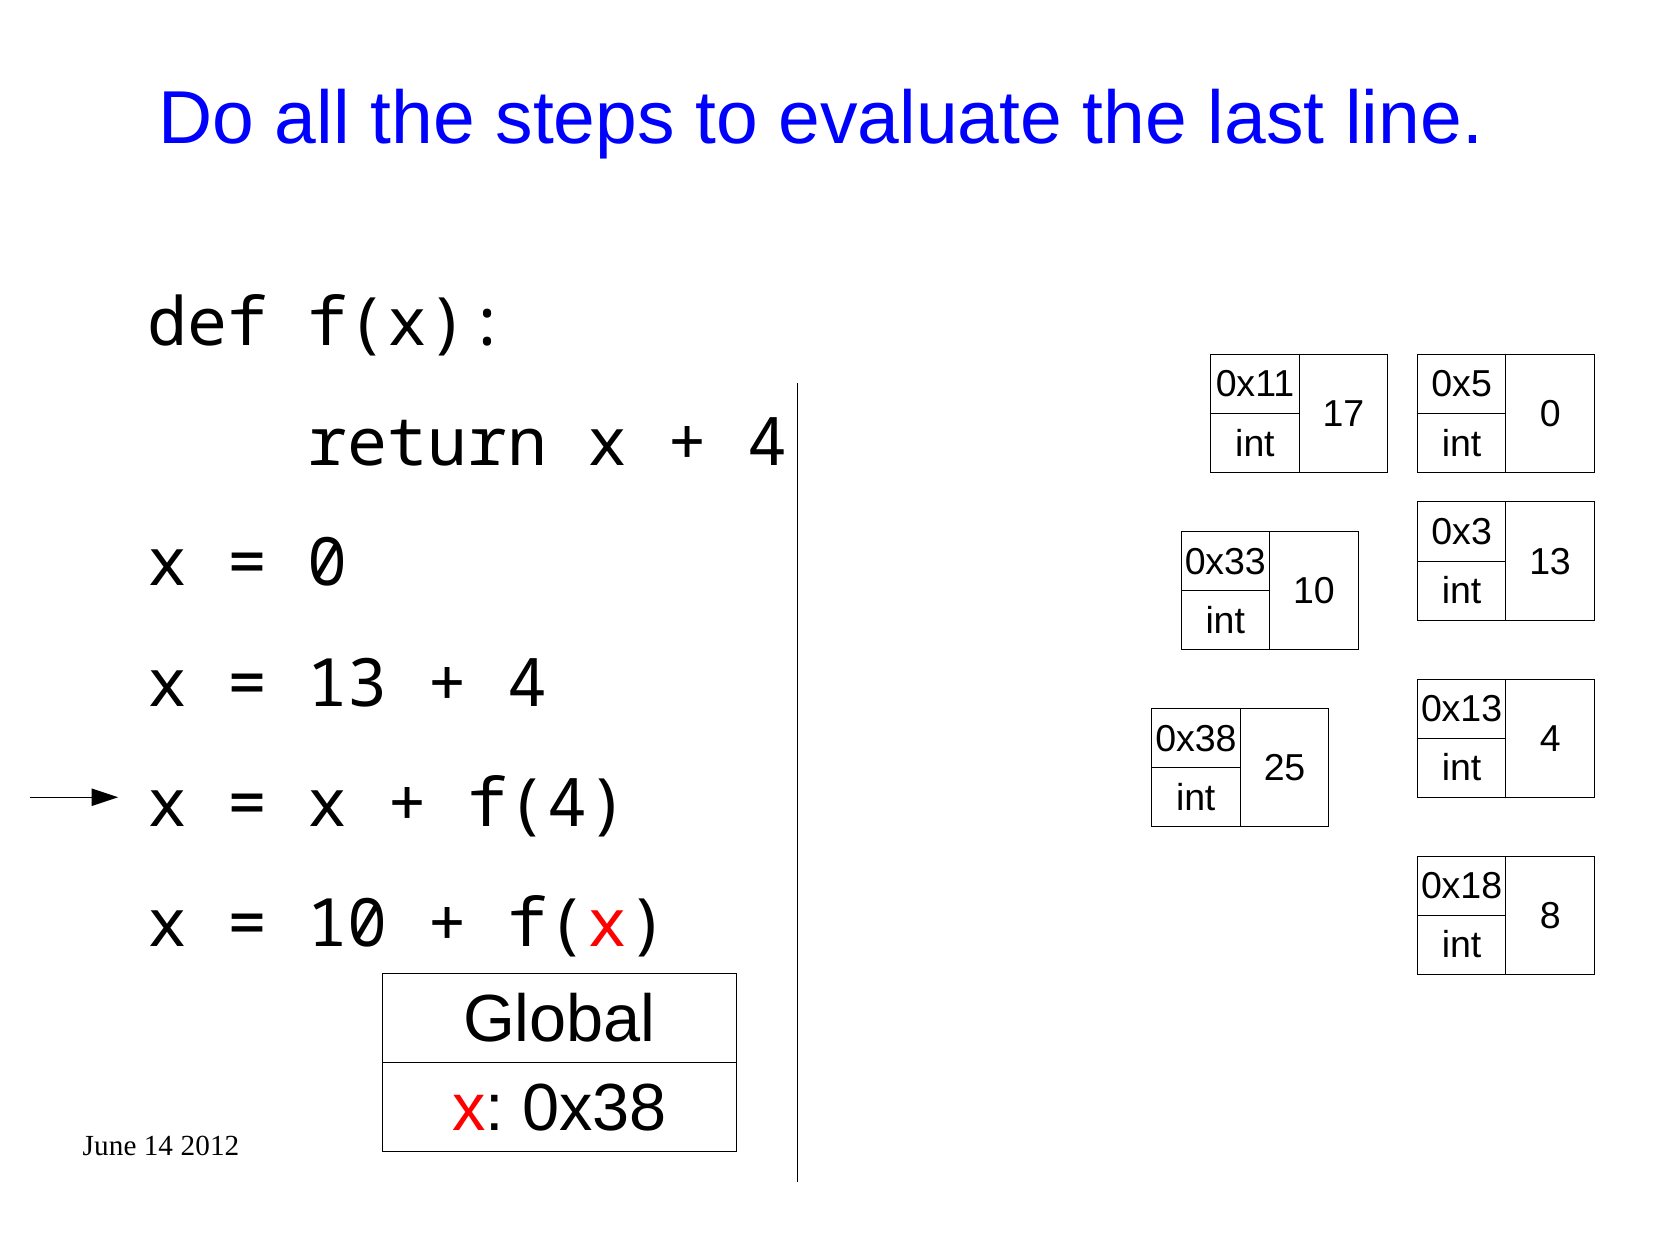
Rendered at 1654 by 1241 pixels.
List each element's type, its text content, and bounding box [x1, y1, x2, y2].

text_box Global [382, 973, 737, 1062]
text_box x: 0x38 [382, 1062, 737, 1152]
text_box 17 [1299, 354, 1388, 473]
list def f(x): return x + 4 x = 0 x = 13 + 4 x = x + f(4) x = 10 + f(x) [76, 274, 1506, 822]
text_box 0x5 [1417, 354, 1505, 414]
text_box int [1417, 414, 1505, 473]
text_box 0x3 [1417, 501, 1505, 562]
text_box 0x38 [1151, 708, 1240, 768]
text_box 13 [1505, 501, 1595, 621]
text_box int [1417, 739, 1505, 798]
text_box 0x13 [1417, 679, 1505, 739]
title Do all the steps to evaluate the last line. [76, 58, 1565, 178]
text_box 0x33 [1181, 531, 1269, 591]
text_box 10 [1269, 531, 1359, 650]
text_box 0x18 [1417, 856, 1505, 916]
text_box int [1417, 562, 1505, 621]
text_box int [1181, 591, 1269, 650]
text_box 8 [1505, 856, 1595, 975]
text_box 4 [1505, 679, 1595, 798]
text_box 0 [1505, 354, 1595, 473]
text_box 0x11 [1210, 354, 1299, 414]
text_box int [1417, 916, 1505, 975]
text_box int [1210, 414, 1299, 473]
text_box int [1151, 768, 1240, 827]
text_box 25 [1240, 708, 1329, 827]
